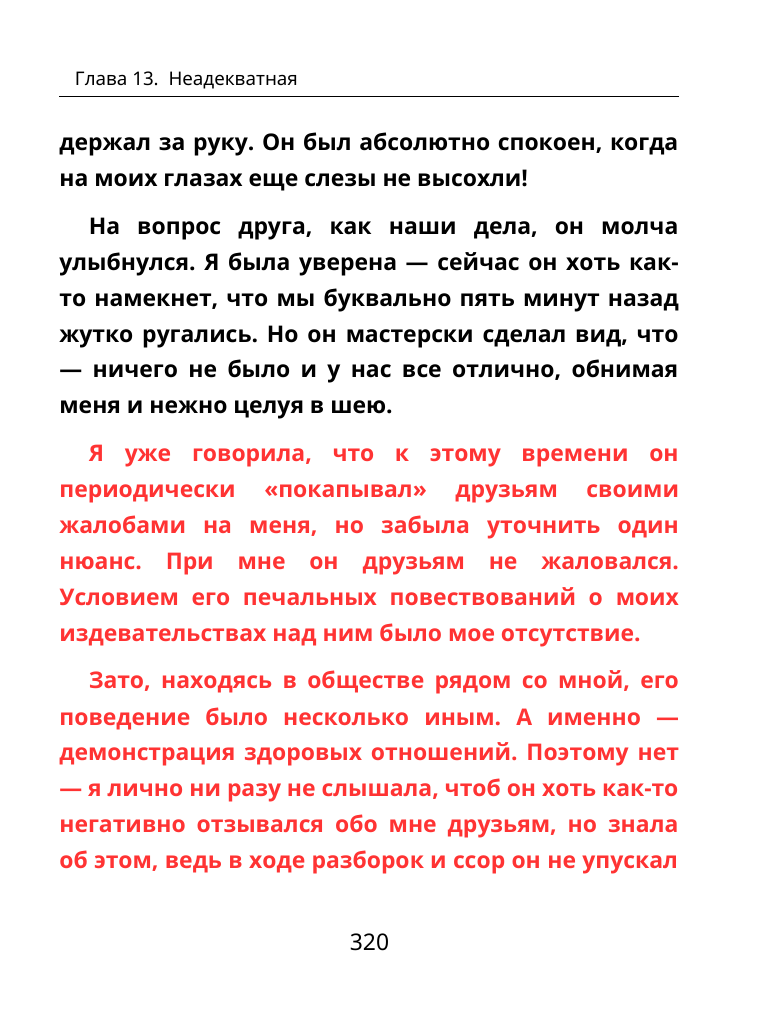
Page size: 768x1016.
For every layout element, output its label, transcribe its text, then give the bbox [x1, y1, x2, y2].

text Зато, находясь в обществе рядом со мной, его поведение было несколько иным. А именно — демонстрация здоровых отношений. Поэтому нет — я лично ни разу не слышала, чтоб он хоть как-то негативно отзывался обо мне друзьям, но знала об этом, ведь в ходе разборок и ссор он не упускал [59, 664, 679, 875]
text держал за руку. Он был абсолютно спокоен, когда на моих глазах еще слезы не высохли! [59, 126, 679, 193]
text Я уже говорила, что к этому времени он периодически «покапывал» друзьям своими жалобами на меня, но забыла уточнить один нюанс. При мне он друзьям не жаловался. Условием его печальных повествований о моих издевательствах над ним было мое отсутствие. [59, 437, 679, 648]
text На вопрос друга, как наши дела, он молча улыбнулся. Я была уверена — сейчас он хоть как-то намекнет, что мы буквально пять минут назад жутко ругались. Но он мастерски сделал вид, что — ничего не было и у нас все отлично, обнимая меня и нежно целуя в шею. [59, 210, 679, 421]
